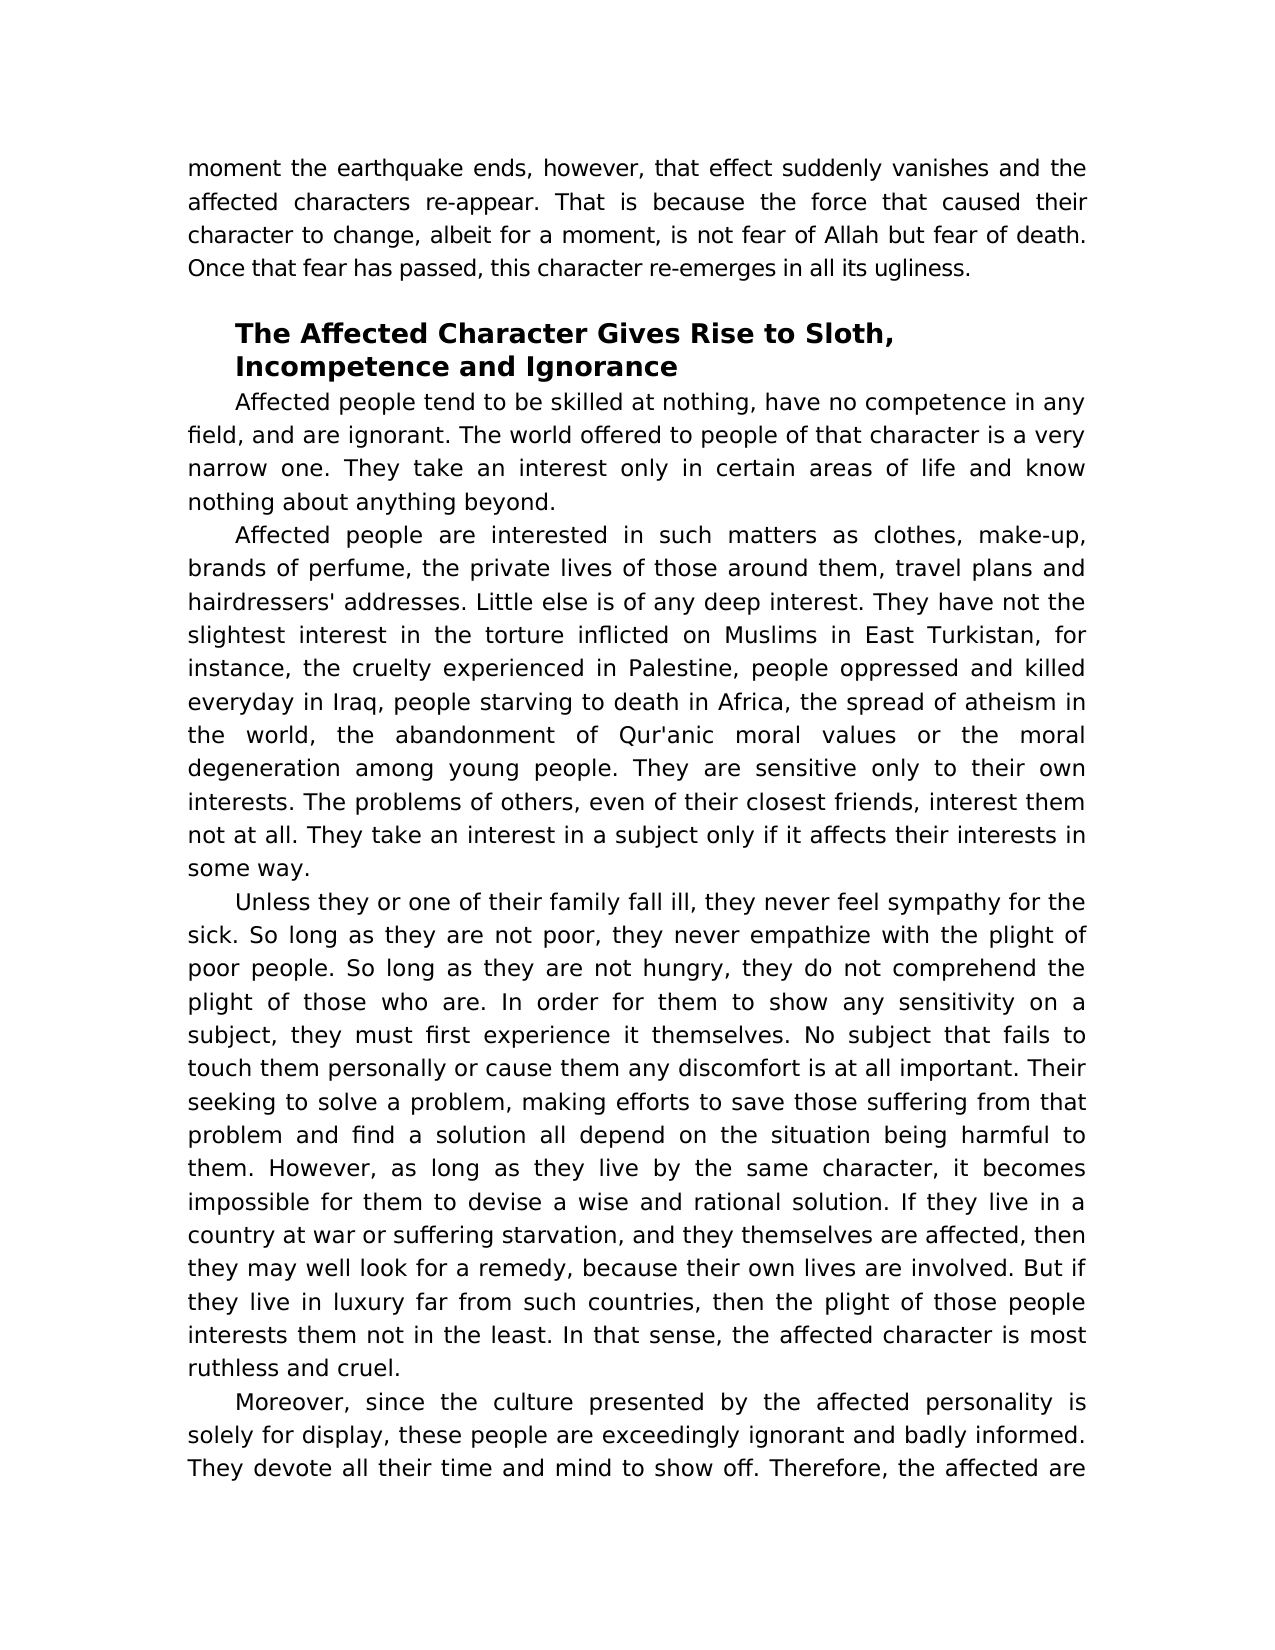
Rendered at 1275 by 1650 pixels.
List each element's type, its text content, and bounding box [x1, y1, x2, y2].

text Incompetence and Ignorance [187, 350, 1087, 383]
text Affected people tend to be skilled at nothing, have no competence in any field, and are ignorant. The world offered to people of that character is a very narrow one. They take an interest only in certain areas of life and know nothing about anything beyond. [187, 383, 1087, 517]
text moment the earthquake ends, however, that effect suddenly vanishes and the affected characters re-appear. That is because the force that caused their character to change, albeit for a moment, is not fear of Allah but fear of death. Once that fear has passed, this character re-emerges in all its ugliness. [187, 150, 1087, 283]
text Affected people are interested in such matters as clothes, make-up, brands of perfume, the private lives of those around them, travel plans and hairdressers' addresses. Little else is of any deep interest. They have not the slightest interest in the torture inflicted on Muslims in East Turkistan, for instance, the cruelty experienced in Palestine, people oppressed and killed everyday in Iraq, people starving to death in Africa, the spread of atheism in the world, the abandonment of Qur'anic moral values or the moral degeneration among young people. They are sensitive only to their own interests. The problems of others, even of their closest friends, interest them not at all. They take an interest in a subject only if it affects their interests in some way. [187, 517, 1087, 883]
text Unless they or one of their family fall ill, they never feel sympathy for the sick. So long as they are not poor, they never empathize with the plight of poor people. So long as they are not hungry, they do not comprehend the plight of those who are. In order for them to show any sensitivity on a subject, they must first experience it themselves. No subject that fails to touch them personally or cause them any discomfort is at all important. Their seeking to solve a problem, making efforts to save those suffering from that problem and find a solution all depend on the situation being harmful to them. However, as long as they live by the same character, it becomes impossible for them to devise a wise and rational solution. If they live in a country at war or suffering starvation, and they themselves are affected, then they may well look for a remedy, because their own lives are involved. But if they live in luxury far from such countries, then the plight of those people interests them not in the least. In that sense, the affected character is most ruthless and cruel. [187, 883, 1087, 1383]
text Moreover, since the culture presented by the affected personality is solely for display, these people are exceedingly ignorant and badly informed. They devote all their time and mind to show off. Therefore, the affected are [187, 1383, 1087, 1483]
text The Affected Character Gives Rise to Sloth, [187, 317, 1087, 350]
